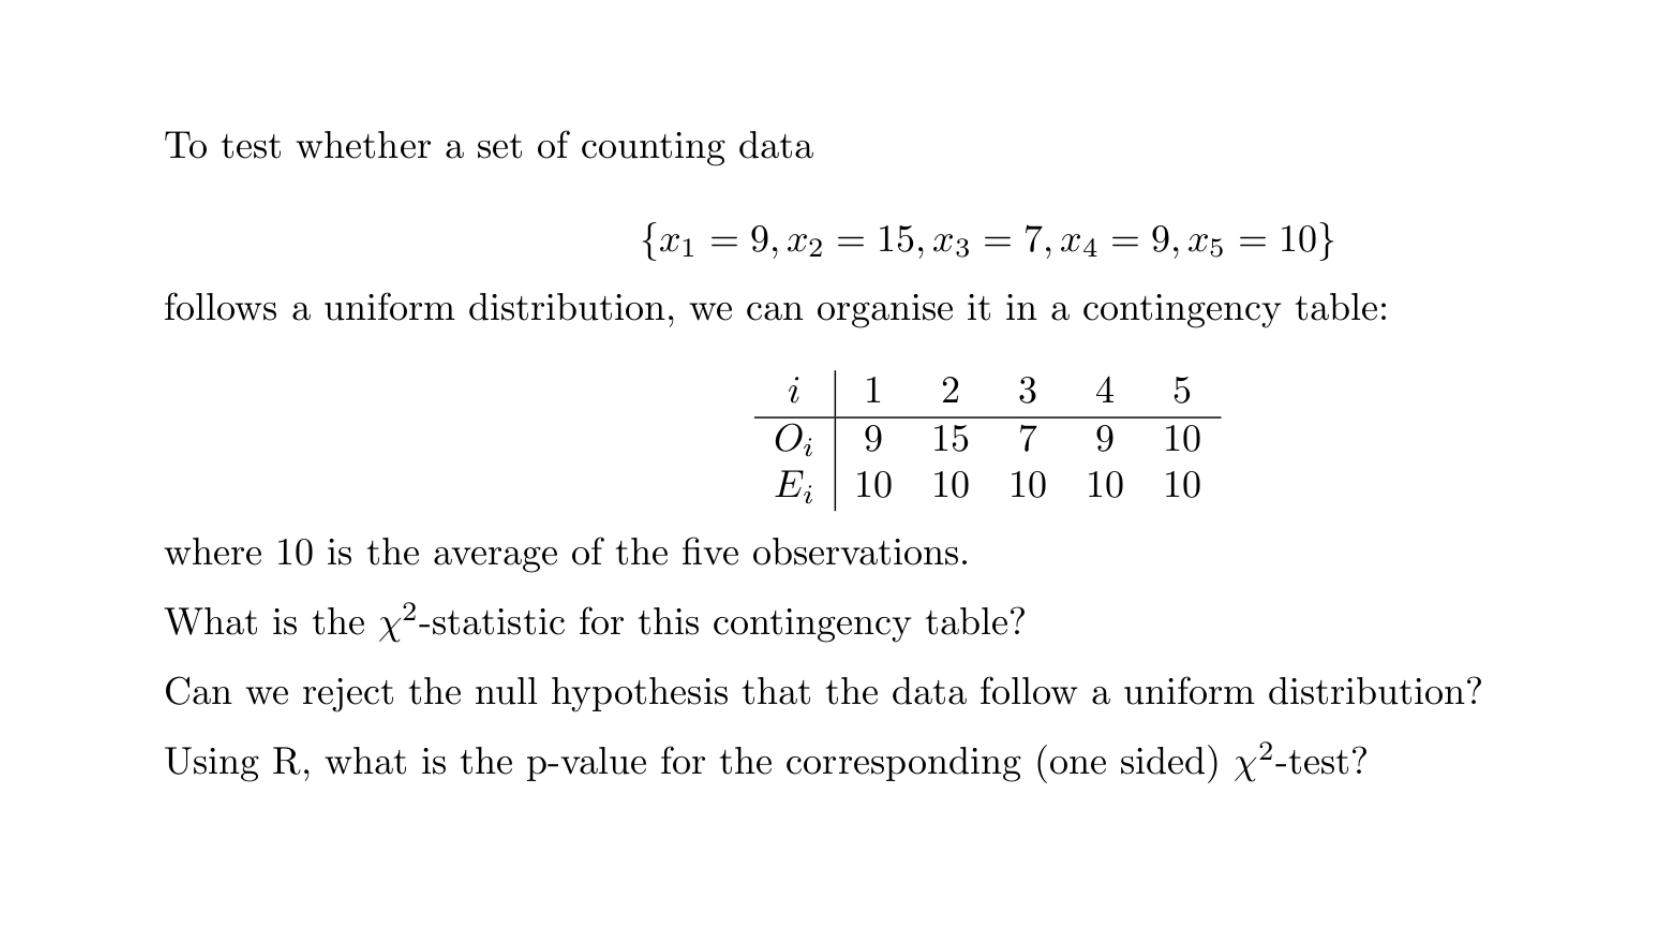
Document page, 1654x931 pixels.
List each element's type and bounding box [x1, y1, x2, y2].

picture [152, 116, 1508, 809]
